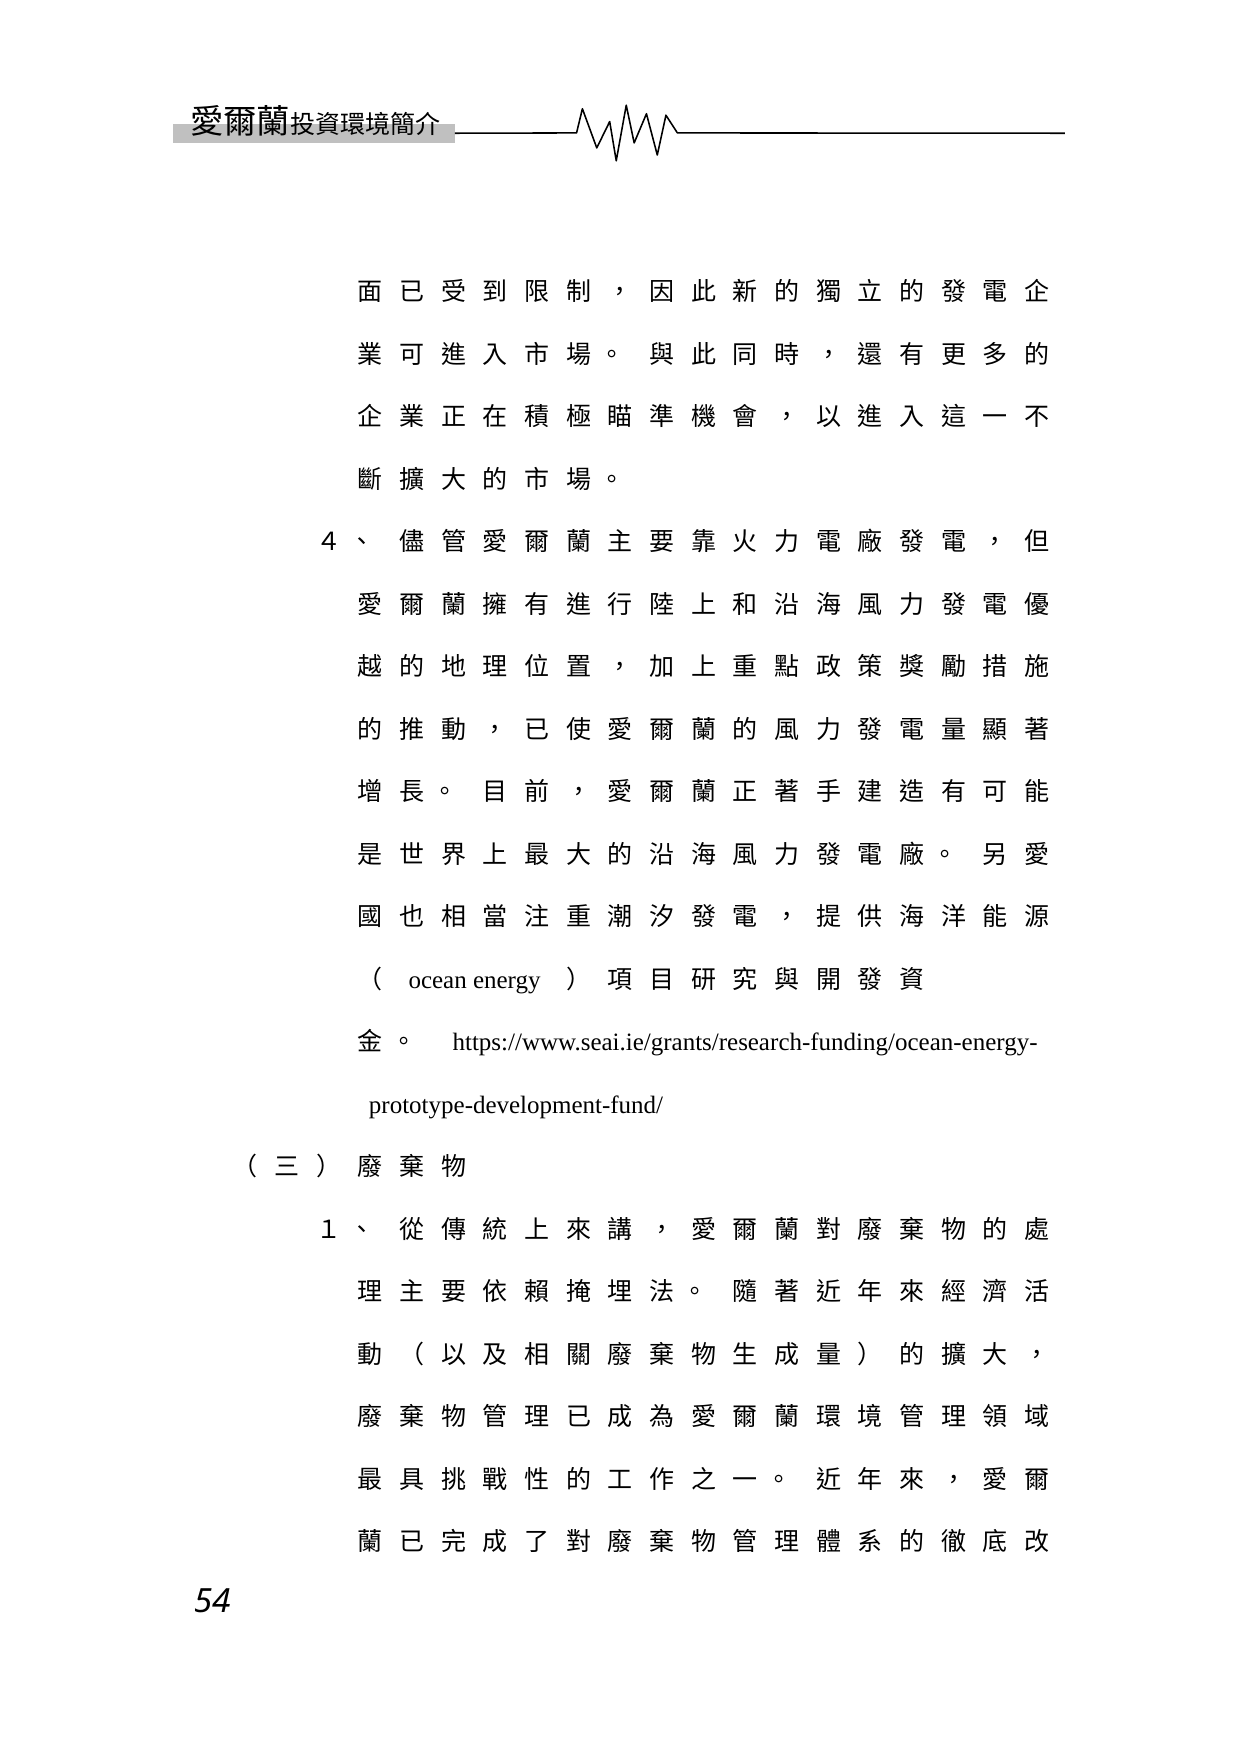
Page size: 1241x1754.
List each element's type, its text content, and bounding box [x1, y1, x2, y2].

text （三）廢棄物 [207, 1125, 1058, 1188]
text １、從傳統上來講，愛爾蘭對廢棄物的處理主要依賴掩埋法。隨著近年來經濟活動（以及相關廢棄物生成量）的擴大，廢棄物管理已成為愛爾蘭環境管理領域最具挑戰性的工作之一。近年來，愛爾蘭已完成了對廢棄物管理體系的徹底改 [281, 1188, 1058, 1563]
text ４、儘管愛爾蘭主要靠火力電廠發電，但愛爾蘭擁有進行陸上和沿海風力發電優越的地理位置，加上重點政策獎勵措施的推動，已使愛爾蘭的風力發電量顯著增長。目前，愛爾蘭正著手建造有可能是世界上最大的沿海風力發電廠。另愛國也相當注重潮汐發電，提供海洋能源（ocean energy）項目研究與開發資金。https://www.seai.ie/grants/research-funding/ocean-energy-prototype-development-fund/ [281, 500, 1058, 1125]
text 面已受到限制，因此新的獨立的發電企業可進入市場。與此同時，還有更多的企業正在積極瞄準機會，以進入這一不斷擴大的市場。 [281, 250, 1058, 500]
